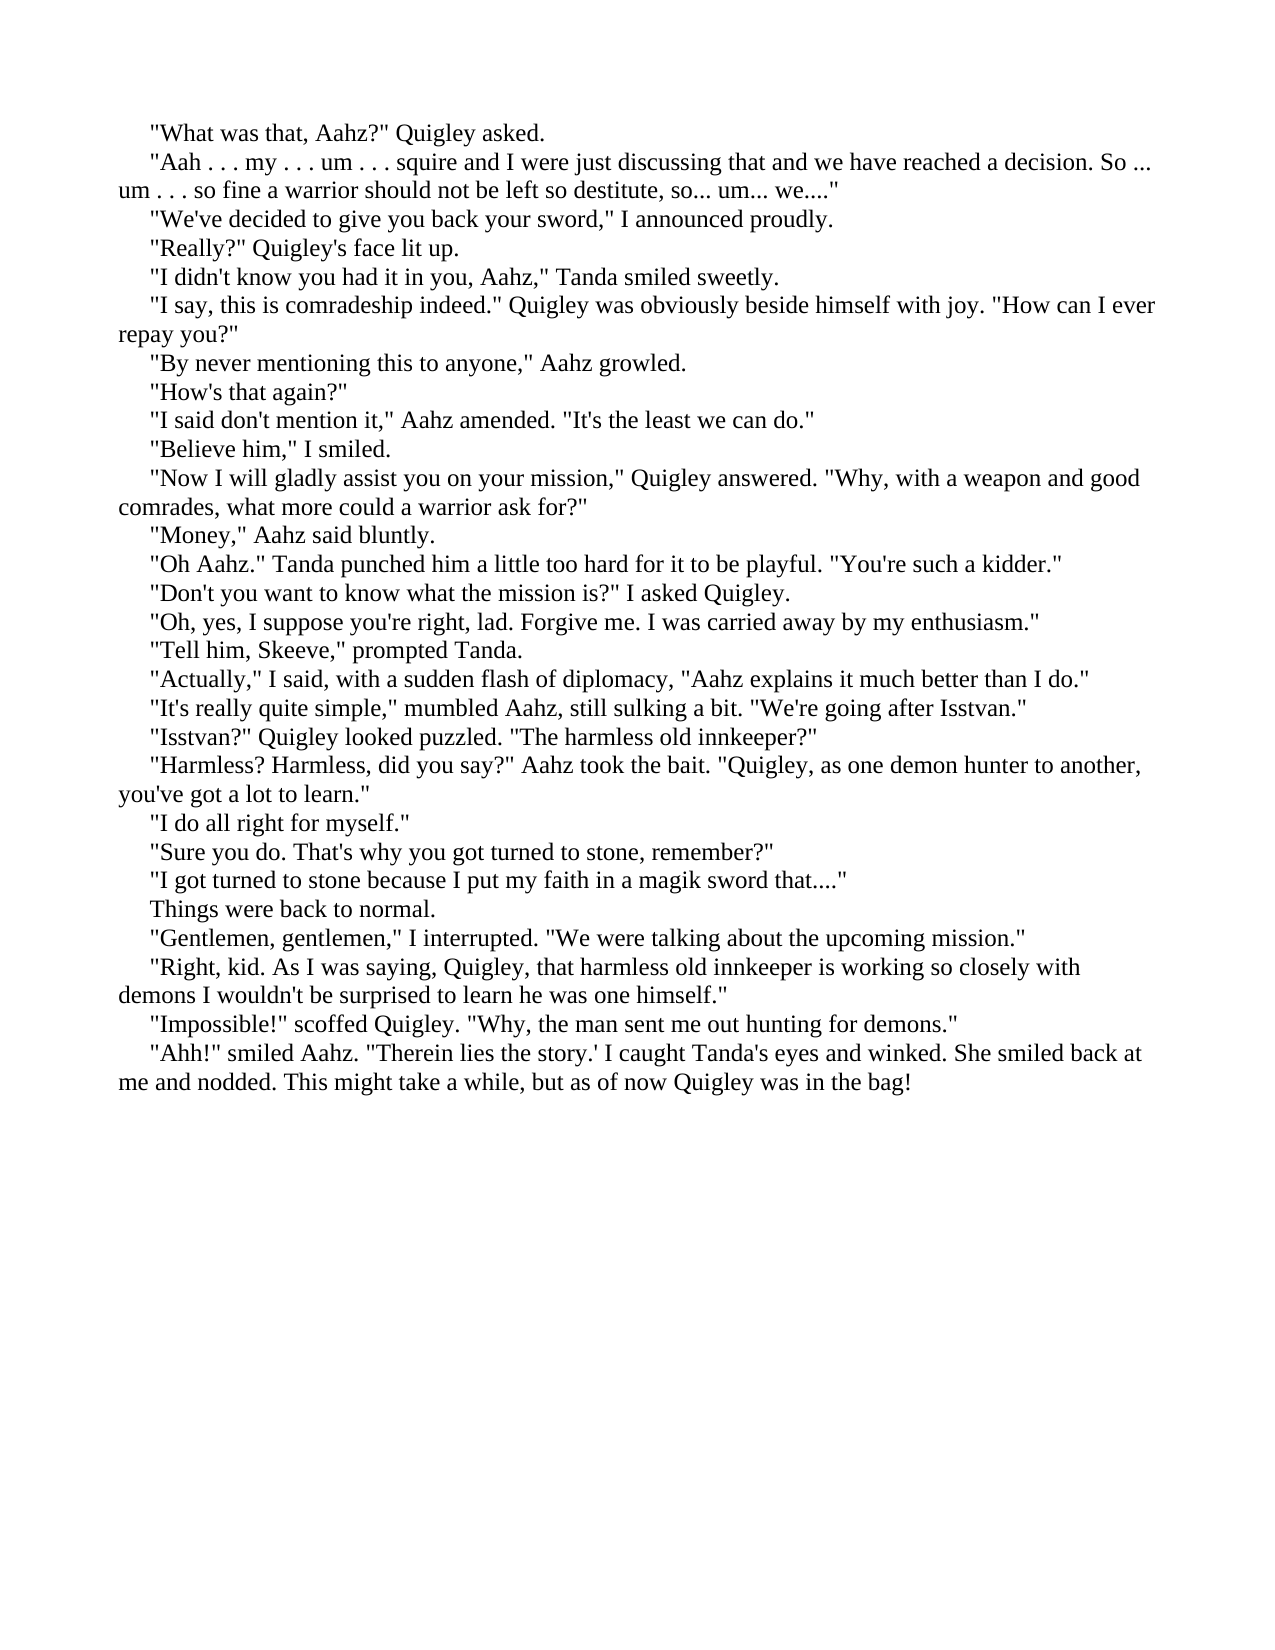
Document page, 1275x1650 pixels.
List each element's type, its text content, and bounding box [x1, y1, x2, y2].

text "Oh Aahz." Tanda punched him a little too hard for it to be playful. "You're such a kidder." [118, 549, 1157, 578]
text "I do all right for myself." [118, 808, 1157, 837]
text "Isstvan?" Quigley looked puzzled. "The harmless old innkeeper?" [118, 722, 1157, 751]
text "I said don't mention it," Aahz amended. "It's the least we can do." [118, 406, 1157, 434]
text "I got turned to stone because I put my faith in a magik sword that...." [118, 866, 1157, 894]
text "Tell him, Skeeve," prompted Tanda. [118, 636, 1157, 664]
text "Really?" Quigley's face lit up. [118, 233, 1157, 262]
text "Believe him," I smiled. [118, 434, 1157, 463]
text "I say, this is comradeship indeed." Quigley was obviously beside himself with joy. "How can I ever repay you?" [118, 291, 1157, 348]
text "Impossible!" scoffed Quigley. "Why, the man sent me out hunting for demons." [118, 1009, 1157, 1038]
text "It's really quite simple," mumbled Aahz, still sulking a bit. "We're going after Isstvan." [118, 693, 1157, 722]
text "What was that, Aahz?" Quigley asked. [118, 118, 1157, 147]
text "Oh, yes, I suppose you're right, lad. Forgive me. I was carried away by my enthusiasm." [118, 607, 1157, 636]
text "Gentlemen, gentlemen," I interrupted. "We were talking about the upcoming mission." [118, 923, 1157, 952]
text "Now I will gladly assist you on your mission," Quigley answered. "Why, with a weapon and good comrades, what more could a warrior ask for?" [118, 463, 1157, 521]
text "Aah . . . my . . . um . . . squire and I were just discussing that and we have reached a decision. So ... um . . . so fine a warrior should not be left so destitute, so... um... we...." [118, 147, 1157, 204]
text "How's that again?" [118, 377, 1157, 406]
text "Right, kid. As I was saying, Quigley, that harmless old innkeeper is working so closely with demons I wouldn't be surprised to learn he was one himself." [118, 952, 1157, 1009]
text "Sure you do. That's why you got turned to stone, remember?" [118, 837, 1157, 866]
text "Harmless? Harmless, did you say?" Aahz took the bait. "Quigley, as one demon hunter to another, you've got a lot to learn." [118, 751, 1157, 808]
text "Don't you want to know what the mission is?" I asked Quigley. [118, 578, 1157, 607]
text Things were back to normal. [118, 894, 1157, 923]
text "We've decided to give you back your sword," I announced proudly. [118, 204, 1157, 233]
text "Actually," I said, with a sudden flash of diplomacy, "Aahz explains it much better than I do." [118, 664, 1157, 693]
text "I didn't know you had it in you, Aahz," Tanda smiled sweetly. [118, 262, 1157, 291]
text "Money," Aahz said bluntly. [118, 521, 1157, 549]
text "Ahh!" smiled Aahz. "Therein lies the story.' I caught Tanda's eyes and winked. She smiled back at me and nodded. This might take a while, but as of now Quigley was in the bag! [118, 1038, 1157, 1096]
text "By never mentioning this to anyone," Aahz growled. [118, 348, 1157, 377]
